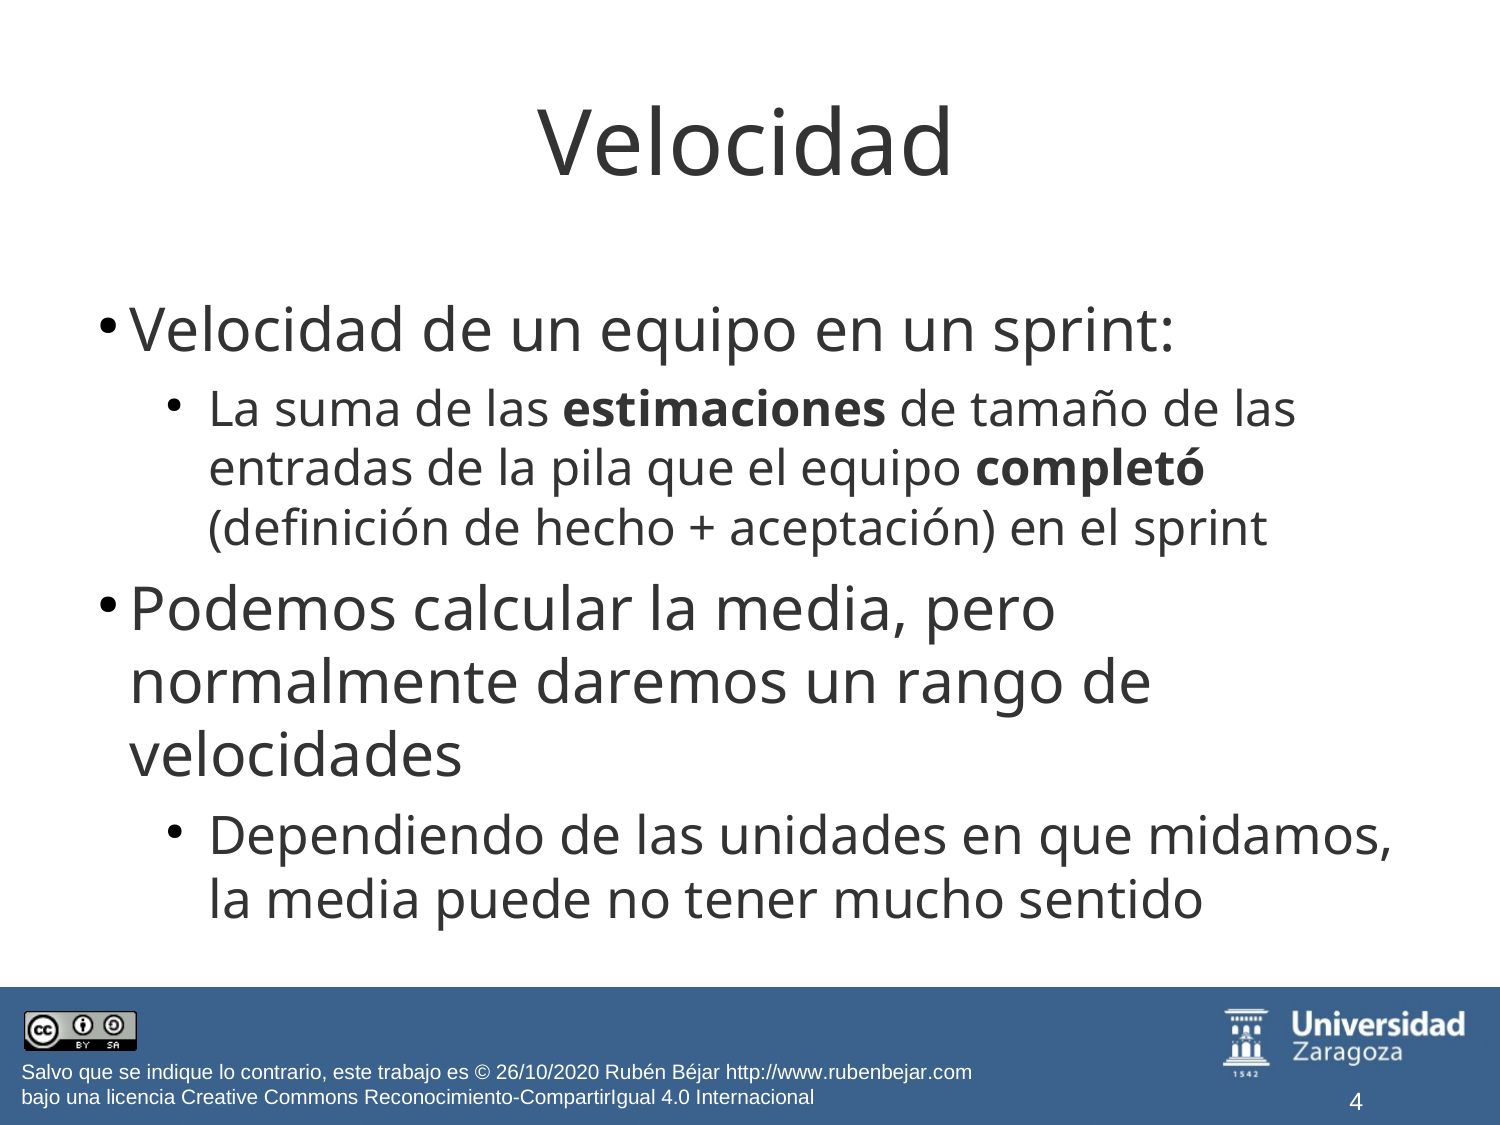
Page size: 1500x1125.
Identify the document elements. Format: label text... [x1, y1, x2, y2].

title Velocidad [74, 21, 1420, 257]
list Velocidad de un equipo en un sprint: La suma de las estimaciones de tamaño de las entradas de la pila que el equipo completó (definición de hecho + aceptación) en el sprint Podemos calcular la media, pero normalmente daremos un rango de velocidades Dependiendo de las unidades en que midamos, la media puede no tener mucho sentido [82, 283, 1418, 957]
picture [0, 987, 1500, 1125]
